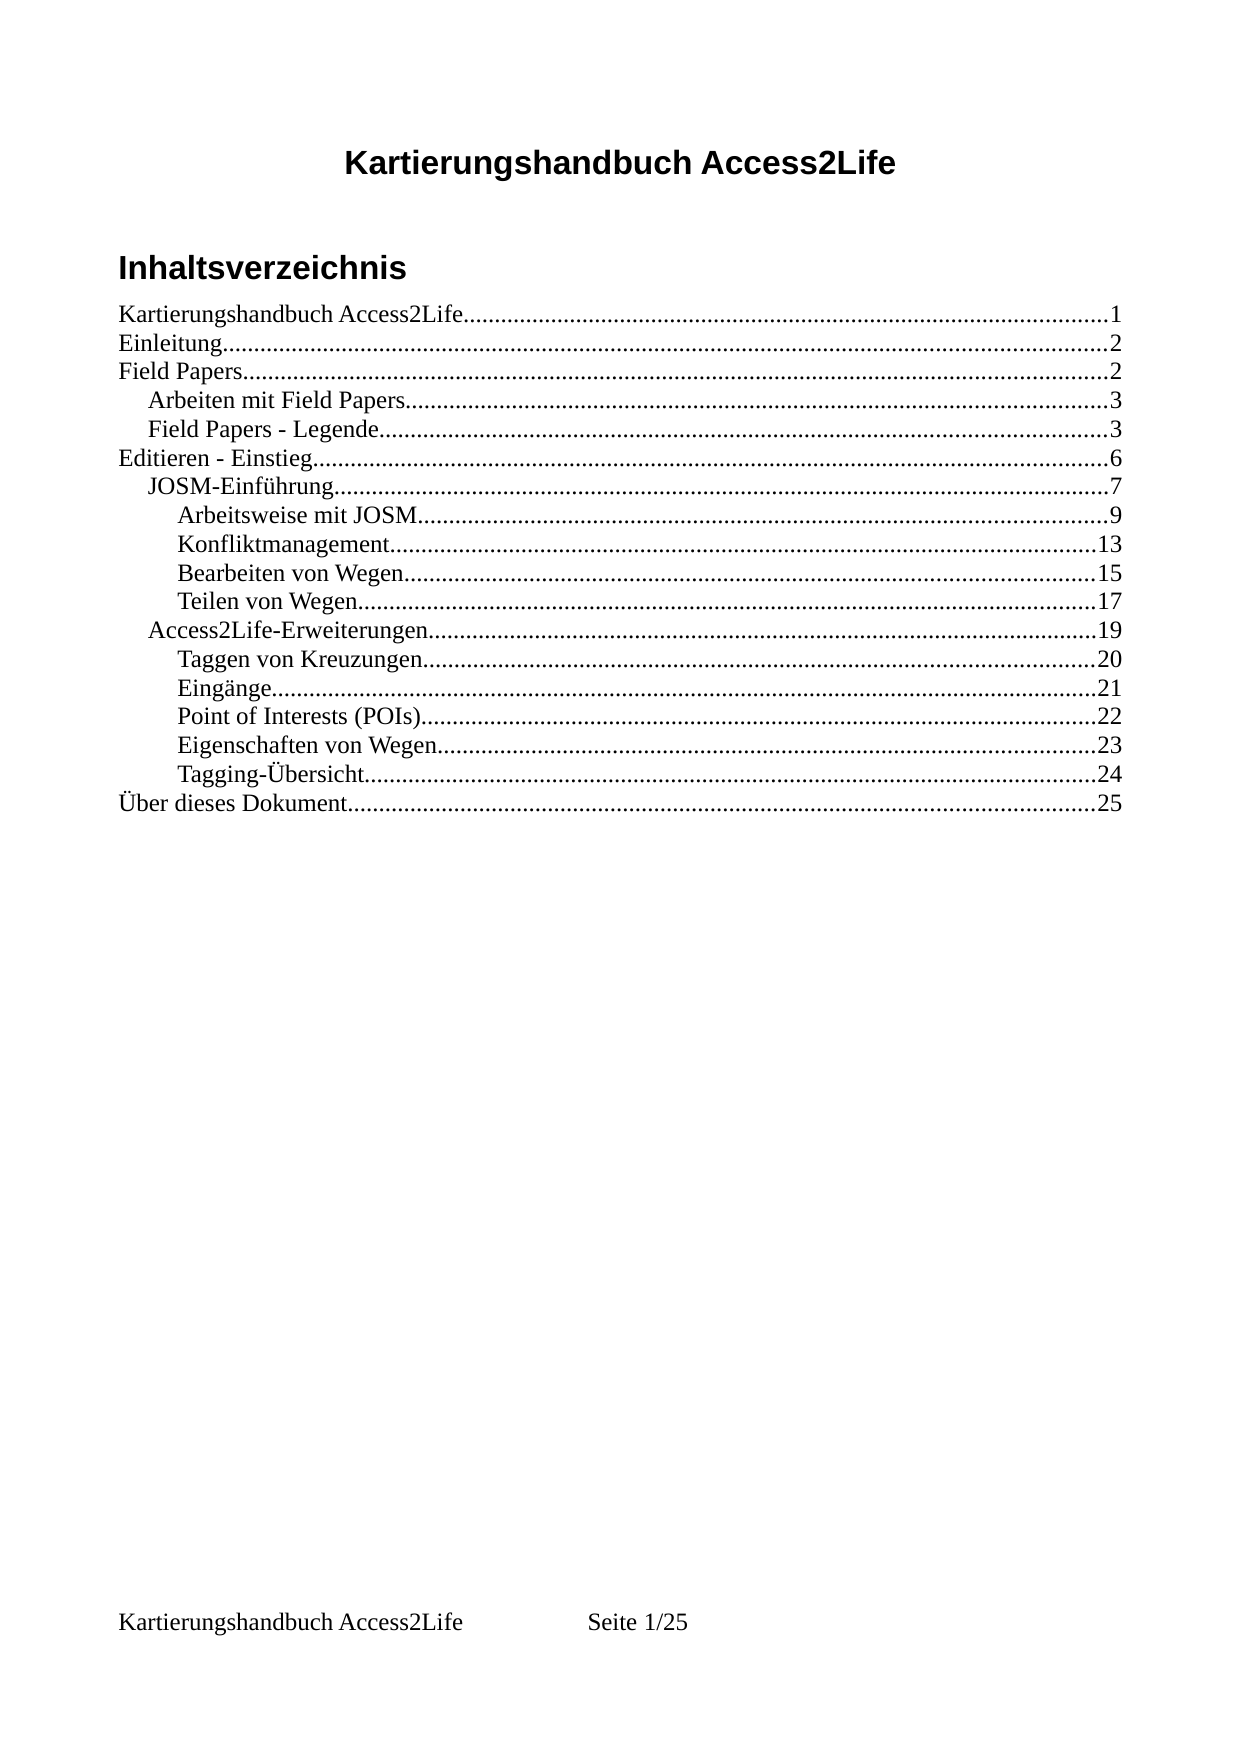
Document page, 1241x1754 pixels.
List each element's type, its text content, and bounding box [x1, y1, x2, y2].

text Teilen von Wegen 17 [177, 586, 1122, 615]
text Field Papers - Legende 3 [148, 414, 1122, 443]
text Eigenschaften von Wegen 23 [177, 730, 1122, 759]
text Editieren - Einstieg 6 [118, 443, 1122, 471]
text JOSM-Einführung 7 [148, 471, 1122, 500]
text Konfliktmanagement 13 [177, 529, 1122, 558]
text Über dieses Dokument 25 [118, 788, 1122, 816]
text Arbeitsweise mit JOSM 9 [177, 500, 1122, 529]
subtitle Kartierungshandbuch Access2Life [118, 143, 1122, 182]
subtitle Inhaltsverzeichnis [118, 248, 1122, 286]
text Kartierungshandbuch Access2Life 1 [118, 299, 1122, 328]
text Arbeiten mit Field Papers 3 [148, 385, 1122, 414]
text Tagging-Übersicht 24 [177, 759, 1122, 788]
text Point of Interests (POIs) 22 [177, 701, 1122, 730]
text Eingänge 21 [177, 673, 1122, 701]
text Taggen von Kreuzungen 20 [177, 644, 1122, 673]
text Access2Life-Erweiterungen 19 [148, 615, 1122, 644]
text Einleitung 2 [118, 328, 1122, 356]
text Bearbeiten von Wegen 15 [177, 558, 1122, 586]
text Field Papers 2 [118, 356, 1122, 385]
